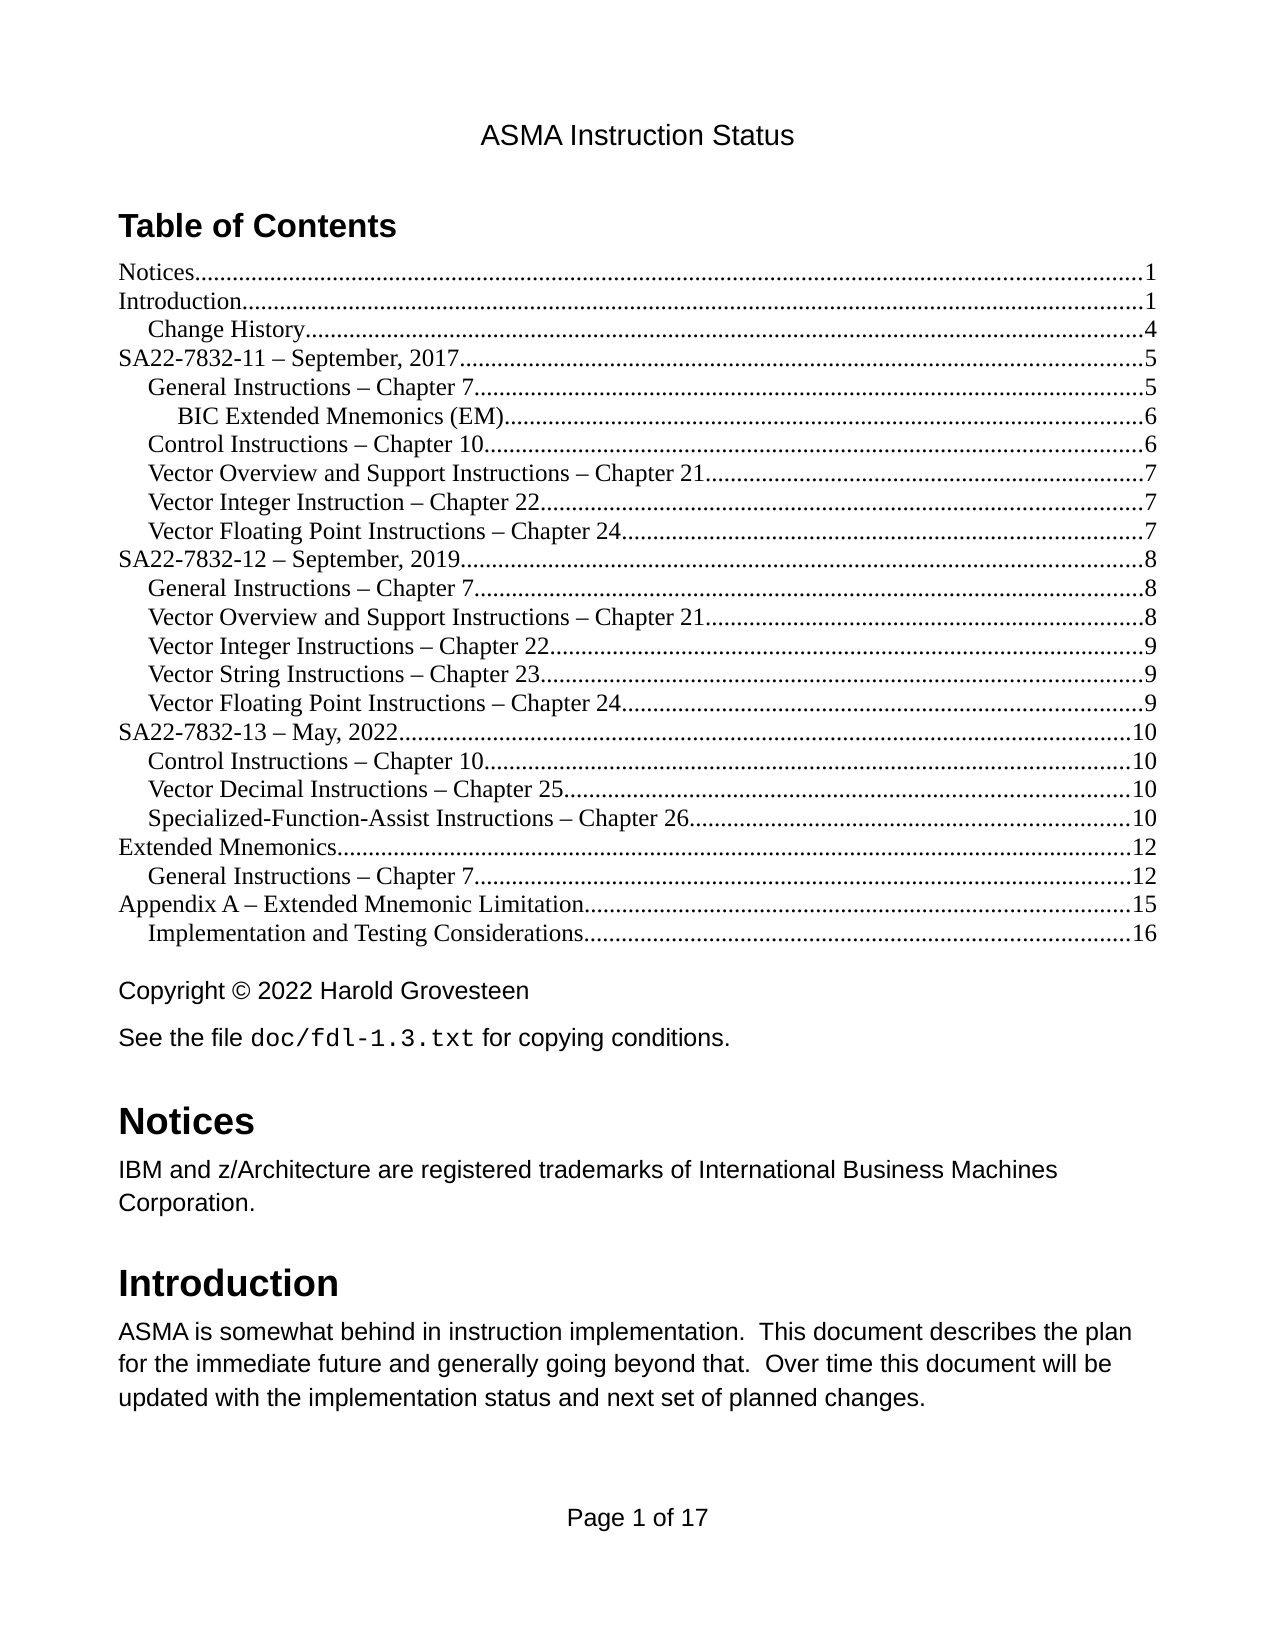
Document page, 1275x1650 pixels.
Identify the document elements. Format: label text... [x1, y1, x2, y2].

text Vector Integer Instruction – Chapter 22 7 [148, 487, 1157, 516]
text Change History 4 [148, 314, 1157, 343]
text Vector Overview and Support Instructions – Chapter 21 8 [148, 602, 1157, 631]
text BIC Extended Mnemonics (EM) 6 [177, 401, 1157, 429]
text Control Instructions – Chapter 10 6 [148, 429, 1157, 458]
text Control Instructions – Chapter 10 10 [148, 746, 1157, 774]
text Vector String Instructions – Chapter 23 9 [148, 659, 1157, 688]
text Vector Floating Point Instructions – Chapter 24 9 [148, 688, 1157, 717]
text Implementation and Testing Considerations 16 [148, 918, 1157, 947]
text General Instructions – Chapter 7 5 [148, 372, 1157, 401]
text SA22-7832-12 – September, 2019 8 [118, 544, 1157, 573]
subtitle Introduction [118, 1260, 1157, 1304]
text Specialized-Function-Assist Instructions – Chapter 26 10 [148, 803, 1157, 832]
text SA22-7832-11 – September, 2017 5 [118, 343, 1157, 372]
text Introduction 1 [118, 286, 1157, 314]
text Vector Floating Point Instructions – Chapter 24 7 [148, 516, 1157, 544]
text See the file doc/fdl-1.3.txt for copying conditions. [118, 1023, 1157, 1054]
text General Instructions – Chapter 7 12 [148, 861, 1157, 889]
text Vector Overview and Support Instructions – Chapter 21 7 [148, 458, 1157, 487]
subtitle Notices [118, 1098, 1157, 1142]
text Appendix A – Extended Mnemonic Limitation 15 [118, 889, 1157, 918]
text Extended Mnemonics 12 [118, 832, 1157, 861]
text Vector Integer Instructions – Chapter 22 9 [148, 631, 1157, 659]
text SA22-7832-13 – May, 2022 10 [118, 717, 1157, 746]
text IBM and z/Architecture are registered trademarks of International Business Machines Corporation. [118, 1155, 1157, 1216]
text Vector Decimal Instructions – Chapter 25 10 [148, 774, 1157, 803]
text General Instructions – Chapter 7 8 [148, 573, 1157, 602]
text Notices 1 [118, 257, 1157, 286]
text Copyright © 2022 Harold Grovesteen [118, 976, 1157, 1004]
text ASMA is somewhat behind in instruction implementation. This document describes the plan for the immediate future and generally going beyond that. Over time this document will be updated with the implementation status and next set of planned changes. [118, 1316, 1157, 1411]
subtitle Table of Contents [118, 206, 1157, 244]
